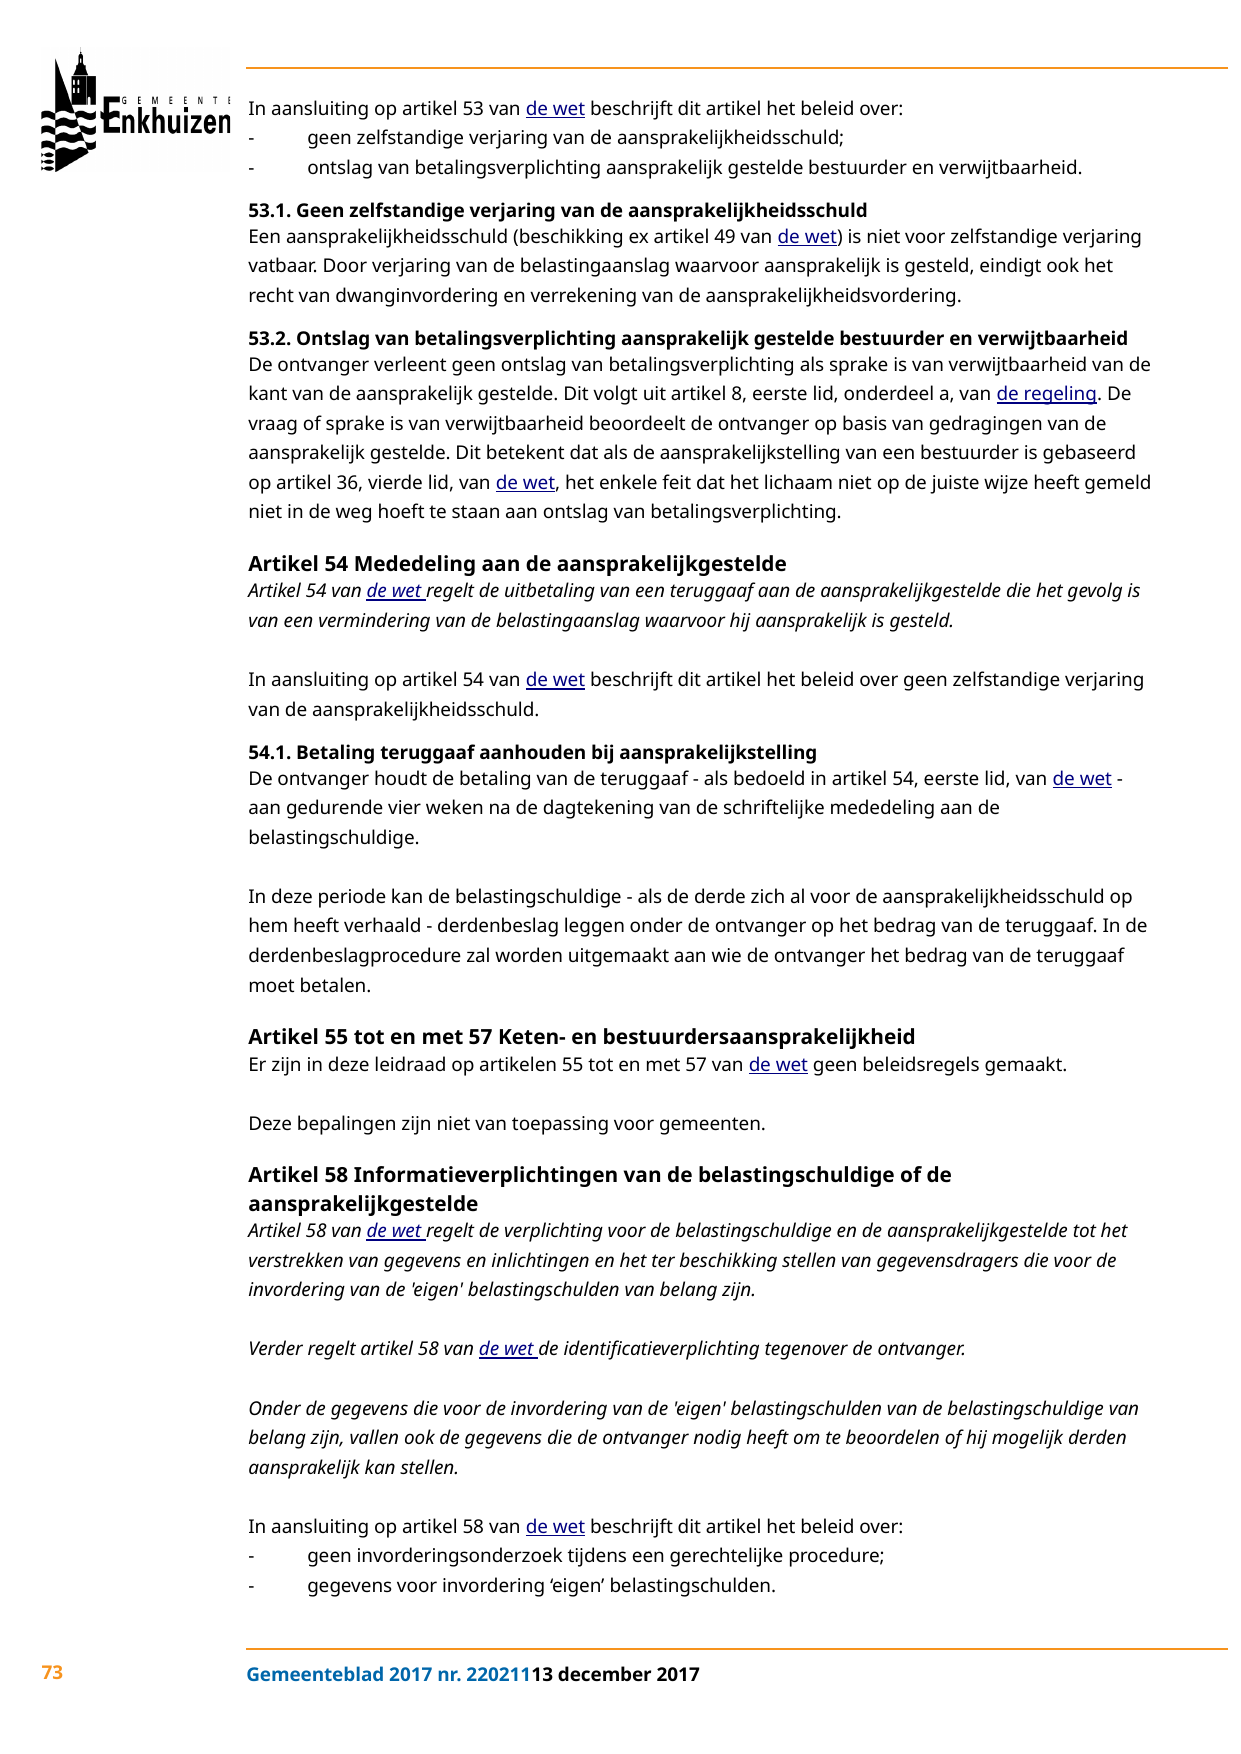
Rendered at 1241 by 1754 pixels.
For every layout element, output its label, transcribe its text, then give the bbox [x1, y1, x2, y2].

text Een aansprakelijkheidsschuld (beschikking ex artikel 49 van de wet) is niet voor zelfstandige verjaring vatbaar. Door verjaring van de belastingaanslag waarvoor aansprakelijk is gesteld, eindigt ook het recht van dwanginvordering en verrekening van de aansprakelijkheidsvordering. [248, 223, 1152, 308]
list geen zelfstandige verjaring van de aansprakelijkheidsschuld; [248, 124, 1152, 150]
text In aansluiting op artikel 53 van de wet beschrijft dit artikel het beleid over: [248, 95, 1152, 121]
text Artikel 54 Mededeling aan de aansprakelijkgestelde [248, 549, 1152, 578]
list geen invorderingsonderzoek tijdens een gerechtelijke procedure; [248, 1543, 1152, 1568]
text In aansluiting op artikel 58 van de wet beschrijft dit artikel het beleid over: [248, 1513, 1152, 1539]
text Onder de gegevens die voor de invordering van de 'eigen' belastingschulden van de belastingschuldige van belang zijn, vallen ook de gegevens die de ontvanger nodig heeft om te beoordelen of hij mogelijk derden aansprakelijk kan stellen. [248, 1395, 1152, 1479]
text Er zijn in deze leidraad op artikelen 55 tot en met 57 van de wet geen beleidsregels gemaakt. [248, 1051, 1152, 1076]
text Artikel 55 tot en met 57 Keten- en bestuurdersaansprakelijkheid [248, 1022, 1152, 1051]
list ontslag van betalingsverplichting aansprakelijk gestelde bestuurder en verwijtbaarheid. [248, 154, 1152, 180]
text In deze periode kan de belastingschuldige - als de derde zich al voor de aansprakelijkheidsschuld op hem heeft verhaald - derdenbeslag leggen onder de ontvanger op het bedrag van de teruggaaf. In de derdenbeslagprocedure zal worden uitgemaakt aan wie de ontvanger het bedrag van de teruggaaf moet betalen. [248, 883, 1152, 998]
text 53.1. Geen zelfstandige verjaring van de aansprakelijkheidsschuld [248, 197, 1152, 223]
text In aansluiting op artikel 54 van de wet beschrijft dit artikel het beleid over geen zelfstandige verjaring van de aansprakelijkheidsschuld. [248, 666, 1152, 722]
text Artikel 54 van de wet regelt de uitbetaling van een teruggaaf aan de aansprakelijkgestelde die het gevolg is van een vermindering van de belastingaanslag waarvoor hij aansprakelijk is gesteld. [248, 578, 1152, 633]
text De ontvanger houdt de betaling van de teruggaaf - als bedoeld in artikel 54, eerste lid, van de wet - aan gedurende vier weken na de dagtekening van de schriftelijke mededeling aan de belastingschuldige. [248, 765, 1152, 850]
text 53.2. Ontslag van betalingsverplichting aansprakelijk gestelde bestuurder en verwijtbaarheid [248, 325, 1152, 351]
text De ontvanger verleent geen ontslag van betalingsverplichting als sprake is van verwijtbaarheid van de kant van de aansprakelijk gestelde. Dit volgt uit artikel 8, eerste lid, onderdeel a, van de regeling. De vraag of sprake is van verwijtbaarheid beoordeelt de ontvanger op basis van gedragingen van de aansprakelijk gestelde. Dit betekent dat als de aansprakelijkstelling van een bestuurder is gebaseerd op artikel 36, vierde lid, van de wet, het enkele feit dat het lichaam niet op de juiste wijze heeft gemeld niet in de weg hoeft te staan aan ontslag van betalingsverplichting. [248, 351, 1152, 524]
text Artikel 58 Informatieverplichtingen van de belastingschuldige of de aansprakelijkgestelde [248, 1160, 1152, 1217]
picture [41, 47, 231, 172]
text 54.1. Betaling teruggaaf aanhouden bij aansprakelijkstelling [248, 739, 1152, 765]
list gegevens voor invordering ‘eigen’ belastingschulden. [248, 1572, 1152, 1598]
text Artikel 58 van de wet regelt de verplichting voor de belastingschuldige en de aansprakelijkgestelde tot het verstrekken van gegevens en inlichtingen en het ter beschikking stellen van gegevensdragers die voor de invordering van de 'eigen' belastingschulden van belang zijn. [248, 1217, 1152, 1302]
text Verder regelt artikel 58 van de wet de identificatieverplichting tegenover de ontvanger. [248, 1336, 1152, 1361]
text Deze bepalingen zijn niet van toepassing voor gemeenten. [248, 1110, 1152, 1136]
